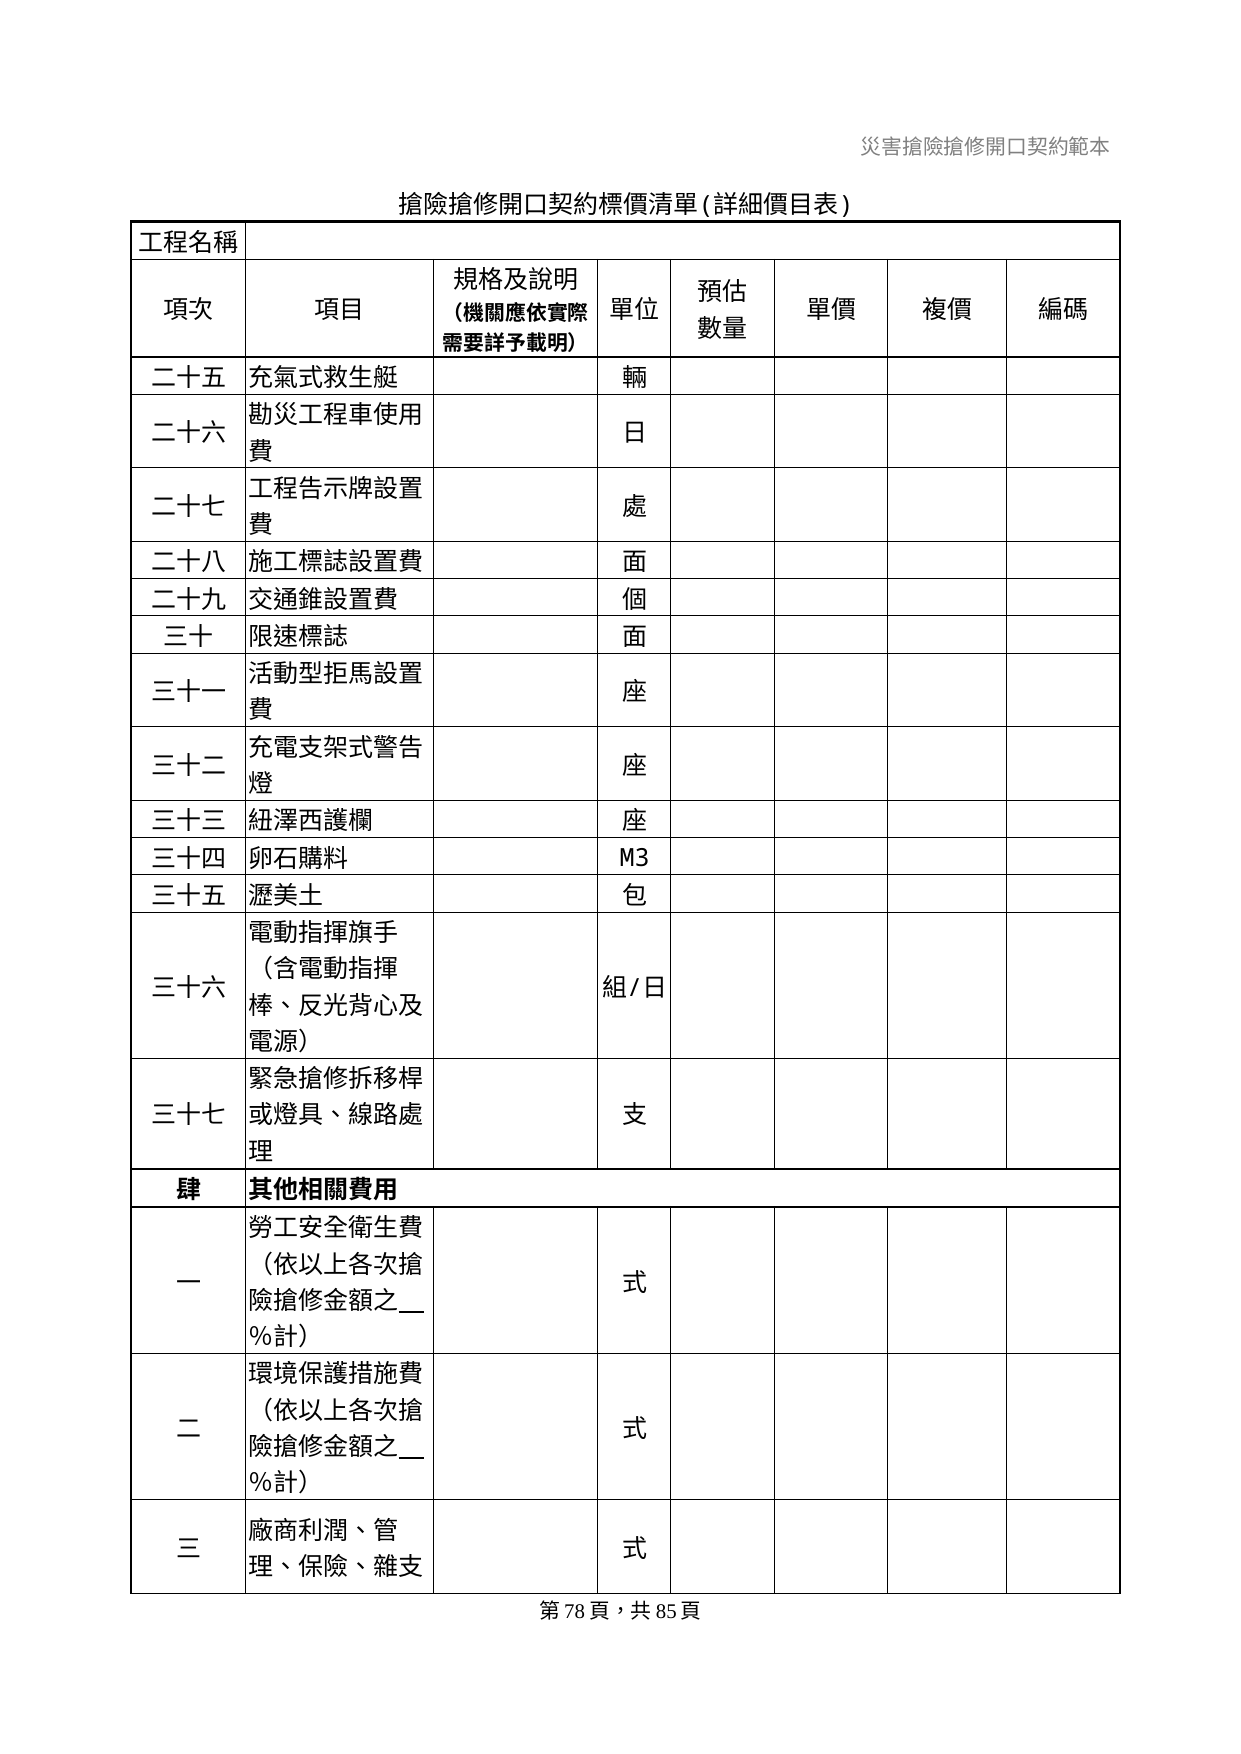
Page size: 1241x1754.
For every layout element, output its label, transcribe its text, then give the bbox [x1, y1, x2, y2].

table_cell [671, 579, 774, 615]
table_cell 面 [598, 542, 670, 578]
table_cell 規格及說明 （機關應依實際需要詳予載明） [434, 260, 597, 356]
table_cell 二 [132, 1354, 245, 1499]
table_cell 限速標誌 [246, 616, 433, 653]
table_cell [1007, 358, 1119, 394]
table_cell 面 [598, 616, 670, 653]
table_cell 項目 [246, 260, 433, 356]
table_cell [888, 875, 1006, 912]
table_cell 二十六 [132, 395, 245, 467]
table_cell [434, 1354, 597, 1499]
table_cell [775, 801, 887, 837]
table_cell 工程告示牌設置費 [246, 468, 433, 541]
table_cell 座 [598, 654, 670, 726]
table_cell 肆 [132, 1170, 245, 1206]
table_cell 三十五 [132, 875, 245, 912]
table_cell [775, 616, 887, 653]
table_cell [434, 395, 597, 467]
table_cell [671, 1354, 774, 1499]
table_cell 勞工安全衛生費（依以上各次搶險搶修金額之 ％計） [246, 1208, 433, 1353]
table_cell 一 [132, 1208, 245, 1353]
table_cell [671, 913, 774, 1058]
table_cell [434, 1059, 597, 1167]
table_cell 複價 [888, 260, 1006, 356]
table_cell [775, 579, 887, 615]
table_cell [1007, 838, 1119, 874]
table_cell [888, 358, 1006, 394]
table_cell [434, 579, 597, 615]
table_cell [775, 395, 887, 467]
table_cell [775, 1208, 887, 1353]
table_cell [775, 913, 887, 1058]
table_cell [888, 654, 1006, 726]
table_cell [434, 358, 597, 394]
table_cell 二十九 [132, 579, 245, 615]
table_cell [888, 468, 1006, 541]
table_cell [1007, 913, 1119, 1058]
table_cell [888, 616, 1006, 653]
table_cell 三十六 [132, 913, 245, 1058]
table_cell [775, 542, 887, 578]
table_cell [434, 727, 597, 800]
table_cell [671, 727, 774, 800]
table_cell [1007, 1500, 1119, 1593]
table_cell 瀝美土 [246, 875, 433, 912]
table_cell [888, 1354, 1006, 1499]
table_cell [775, 875, 887, 912]
table_cell 項次 [132, 260, 245, 356]
table_cell 電動指揮旗手（含電動指揮棒、反光背心及電源） [246, 913, 433, 1058]
table_cell [434, 654, 597, 726]
table_cell [775, 358, 887, 394]
table_cell 勘災工程車使用費 [246, 395, 433, 467]
table_cell 組/日 [598, 913, 670, 1058]
table_cell [434, 801, 597, 837]
table_cell [1007, 727, 1119, 800]
table_cell [671, 838, 774, 874]
table_cell [671, 1500, 774, 1593]
table_cell [1007, 579, 1119, 615]
table_cell 處 [598, 468, 670, 541]
table_cell [775, 468, 887, 541]
table_cell [671, 1208, 774, 1353]
table_cell 編碼 [1007, 260, 1119, 356]
table_cell [888, 1500, 1006, 1593]
table_cell [671, 875, 774, 912]
table_cell 三十二 [132, 727, 245, 800]
table_cell [775, 1354, 887, 1499]
table_cell [775, 838, 887, 874]
table_cell 二十八 [132, 542, 245, 578]
table_cell 座 [598, 727, 670, 800]
table_cell [1007, 542, 1119, 578]
table_cell M3 [598, 838, 670, 874]
table_cell 三十四 [132, 838, 245, 874]
table_cell [888, 579, 1006, 615]
table_cell 紐澤西護欄 [246, 801, 433, 837]
table_cell [888, 1208, 1006, 1353]
table_cell [775, 1500, 887, 1593]
table_cell 包 [598, 875, 670, 912]
table_cell 三十七 [132, 1059, 245, 1167]
table_cell 三十三 [132, 801, 245, 837]
table_cell [434, 875, 597, 912]
table_cell [671, 654, 774, 726]
table_cell [1007, 468, 1119, 541]
table_cell 預估數量 [671, 260, 774, 356]
table_cell 單位 [598, 260, 670, 356]
table_cell 工程名稱 [132, 223, 245, 259]
table_cell [888, 727, 1006, 800]
table_cell 充氣式救生艇 [246, 358, 433, 394]
table_cell [1007, 1354, 1119, 1499]
table_cell 式 [598, 1208, 670, 1353]
table_cell [671, 1059, 774, 1167]
table_cell [1007, 616, 1119, 653]
table_cell [1007, 654, 1119, 726]
table_cell [671, 801, 774, 837]
table_cell 其他相關費用 [246, 1170, 1119, 1206]
table_cell 交通錐設置費 [246, 579, 433, 615]
table_cell [434, 913, 597, 1058]
table_cell [671, 358, 774, 394]
table_cell [1007, 1059, 1119, 1167]
table_cell 支 [598, 1059, 670, 1167]
table_cell 二十五 [132, 358, 245, 394]
table_cell 三十 [132, 616, 245, 653]
table_cell [434, 1500, 597, 1593]
table_cell [671, 616, 774, 653]
table_cell 日 [598, 395, 670, 467]
table_cell 廠商利潤、管理、保險、雜支 [246, 1500, 433, 1593]
table_cell [434, 616, 597, 653]
table_cell 活動型拒馬設置費 [246, 654, 433, 726]
table_cell 三十一 [132, 654, 245, 726]
table_cell [434, 542, 597, 578]
table_cell 環境保護措施費（依以上各次搶險搶修金額之 ％計） [246, 1354, 433, 1499]
table_cell [434, 468, 597, 541]
table_cell [888, 838, 1006, 874]
table_cell 單價 [775, 260, 887, 356]
table_cell [1007, 801, 1119, 837]
table_cell [1007, 395, 1119, 467]
table_cell 三 [132, 1500, 245, 1593]
table_cell [775, 727, 887, 800]
table_cell [1007, 1208, 1119, 1353]
table_cell [775, 654, 887, 726]
table_cell 輛 [598, 358, 670, 394]
table_cell [246, 223, 1119, 259]
table_cell 座 [598, 801, 670, 837]
table_cell [888, 542, 1006, 578]
table_cell [671, 468, 774, 541]
table_header 搶險搶修開口契約標價清單(詳細價目表) [131, 184, 1120, 220]
table_cell [1007, 875, 1119, 912]
table_cell 二十七 [132, 468, 245, 541]
table_cell [888, 1059, 1006, 1167]
table_cell 個 [598, 579, 670, 615]
table_cell [888, 801, 1006, 837]
table_cell [775, 1059, 887, 1167]
table_cell 充電支架式警告燈 [246, 727, 433, 800]
table_cell [888, 395, 1006, 467]
table_cell [671, 395, 774, 467]
table_cell [671, 542, 774, 578]
table_cell 式 [598, 1354, 670, 1499]
table_cell [434, 1208, 597, 1353]
table_cell 施工標誌設置費 [246, 542, 433, 578]
table_cell [888, 913, 1006, 1058]
table_cell 式 [598, 1500, 670, 1593]
table_cell [434, 838, 597, 874]
table_cell 緊急搶修拆移桿或燈具、線路處理 [246, 1059, 433, 1167]
table_cell 卵石購料 [246, 838, 433, 874]
